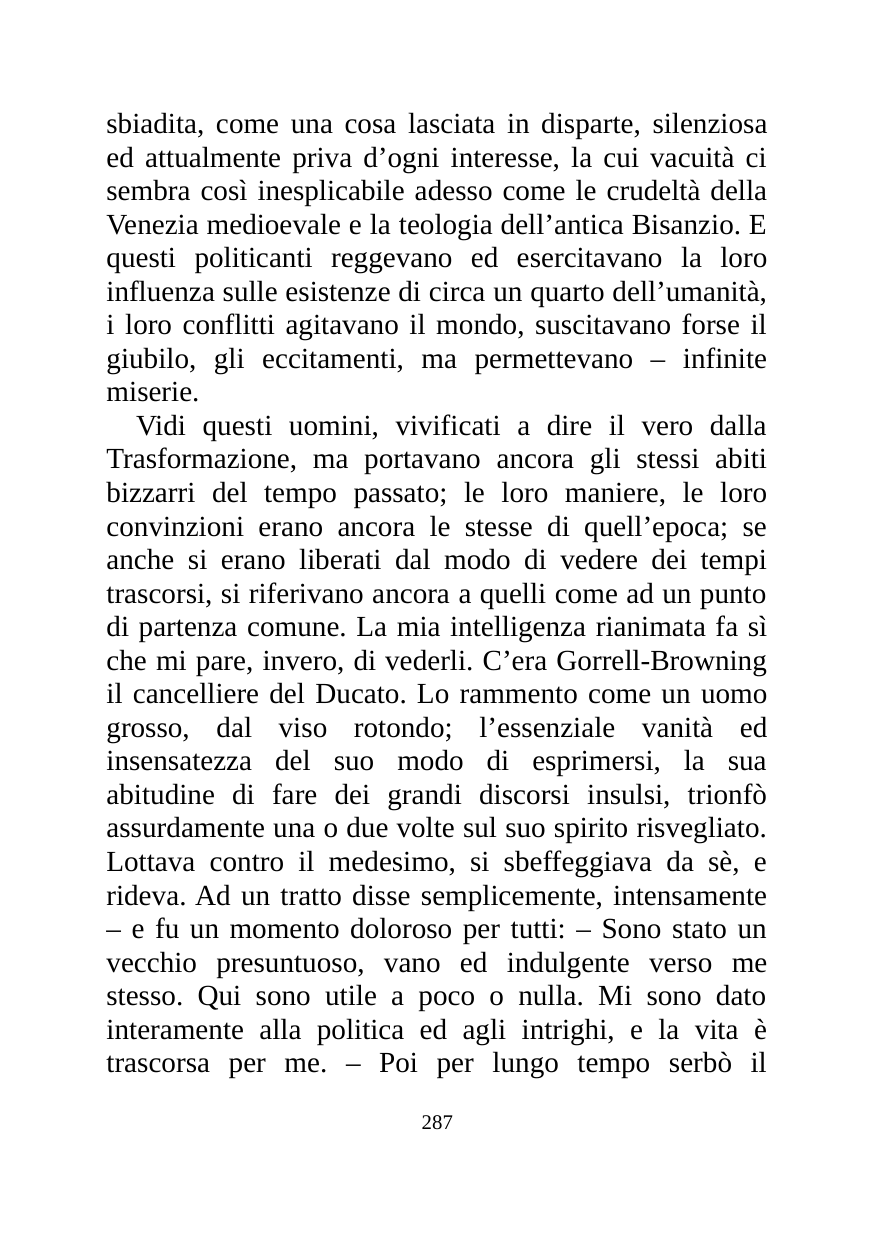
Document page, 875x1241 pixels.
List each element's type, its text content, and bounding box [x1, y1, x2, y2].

text Vidi questi uomini, vivificati a dire il vero dalla Trasformazione, ma portavano ancora gli stessi abiti bizzarri del tempo passato; le loro maniere, le loro convinzioni erano ancora le stesse di quell’epoca; se anche si erano liberati dal modo di vedere dei tempi trascorsi, si riferivano ancora a quelli come ad un punto di partenza comune. La mia intelligenza rianimata fa sì che mi pare, invero, di vederli. C’era Gorrell-Browning il cancelliere del Ducato. Lo rammento come un uomo grosso, dal viso rotondo; l’essenziale vanità ed insensatezza del suo modo di esprimersi, la sua abitudine di fare dei grandi discorsi insulsi, trionfò assurdamente una o due volte sul suo spirito risvegliato. Lottava contro il medesimo, si sbeffeggiava da sè, e rideva. Ad un tratto disse semplicemente, intensamente – e fu un momento doloroso per tutti: – Sono stato un vecchio presuntuoso, vano ed indulgente verso me stesso. Qui sono utile a poco o nulla. Mi sono dato interamente alla politica ed agli intrighi, e la vita è trascorsa per me. – Poi per lungo tempo serbò il [106, 408, 768, 1079]
text sbiadita, come una cosa lasciata in disparte, silenziosa ed attualmente priva d’ogni interesse, la cui vacuità ci sembra così inesplicabile adesso come le crudeltà della Venezia medioevale e la teologia dell’antica Bisanzio. E questi politicanti reggevano ed esercitavano la loro influenza sulle esistenze di circa un quarto dell’umanità, i loro conflitti agitavano il mondo, suscitavano forse il giubilo, gli eccitamenti, ma permettevano – infinite miserie. [106, 106, 768, 408]
